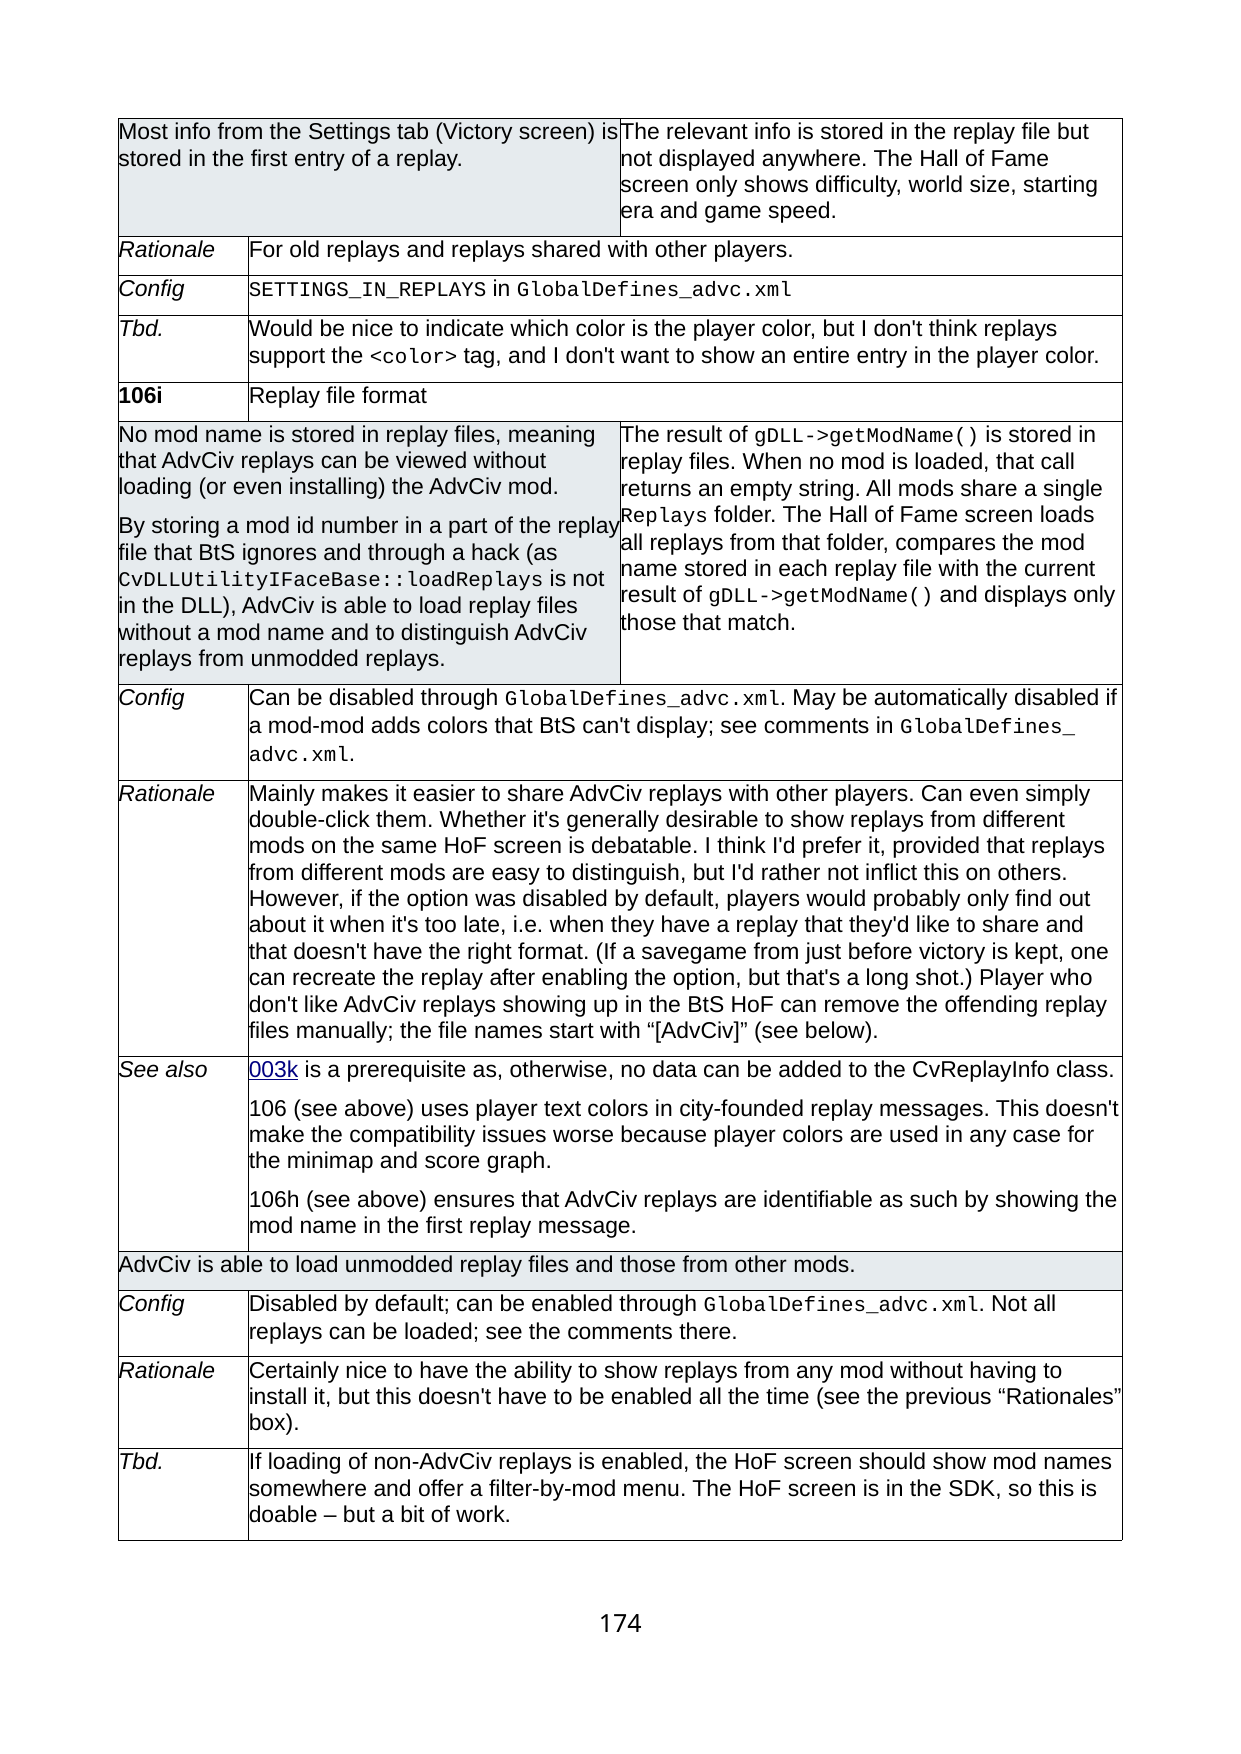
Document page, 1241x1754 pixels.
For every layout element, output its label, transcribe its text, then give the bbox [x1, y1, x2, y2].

table_cell Mainly makes it easier to share AdvCiv replays with other players. Can even simply double-click them. Whether it's generally desirable to show replays from different mods on the same HoF screen is debatable. I think I'd prefer it, provided that replays from different mods are easy to distinguish, but I'd rather not inflict this on others. However, if the option was disabled by default, players would probably only find out about it when it's too late, i.e. when they have a replay that they'd like to share and that doesn't have the right format. (If a savegame from just before victory is kept, one can recreate the replay after enabling the option, but that's a long shot.) Player who don't like AdvCiv replays showing up in the BtS HoF can remove the offending replay files manually; the file names start with “[AdvCiv]” (see below). [249, 781, 1122, 1056]
table_cell Most info from the Settings tab (Victory screen) is stored in the first entry of a replay. [119, 119, 620, 236]
table_cell 003k is a prerequisite as, otherwise, no data can be added to the CvReplayInfo class. 106 (see above) uses player text colors in city-founded replay messages. This doesn't make the compatibility issues worse because player colors are used in any case for the minimap and score graph. 106h (see above) ensures that AdvCiv replays are identifiable as such by showing the mod name in the first replay message. [249, 1057, 1122, 1251]
table_cell Tbd. [119, 316, 248, 382]
table_cell SETTINGS_IN_REPLAYS in GlobalDefines_advc.xml [249, 276, 1122, 315]
table_cell Tbd. [119, 1449, 248, 1539]
table_cell Config [119, 685, 248, 779]
table_cell No mod name is stored in replay files, meaning that AdvCiv replays can be viewed without loading (or even installing) the AdvCiv mod. By storing a mod id number in a part of the replay file that BtS ignores and through a hack (as CvDLLUtilityIFaceBase::loadReplays is not in the DLL), AdvCiv is able to load replay files without a mod name and to distinguish AdvCiv replays from unmodded replays. [119, 422, 620, 684]
table_cell Config [119, 276, 248, 315]
table_cell The relevant info is stored in the replay file but not displayed anywhere. The Hall of Fame screen only shows difficulty, world size, starting era and game speed. [621, 119, 1122, 236]
table_cell Would be nice to indicate which color is the player color, but I don't think replays support the <color> tag, and I don't want to show an entire entry in the player color. [249, 316, 1122, 382]
table_cell If loading of non-AdvCiv replays is enabled, the HoF screen should show mod names somewhere and offer a filter-by-mod menu. The HoF screen is in the SDK, so this is doable – but a bit of work. [249, 1449, 1122, 1539]
table_cell Rationale [119, 781, 248, 1056]
table_cell AdvCiv is able to load unmodded replay files and those from other mods. [119, 1252, 1122, 1290]
table_cell For old replays and replays shared with other players. [249, 237, 1122, 275]
table_cell Certainly nice to have the ability to show replays from any mod without having to install it, but this doesn't have to be enabled all the time (see the previous “Rationales” box). [249, 1357, 1122, 1448]
table_cell Rationale [119, 237, 248, 275]
table_cell Replay file format [249, 383, 1122, 421]
table_cell 106i [119, 383, 248, 421]
table_cell The result of gDLL->getModName() is stored in replay files. When no mod is loaded, that call returns an empty string. All mods share a single Replays folder. The Hall of Fame screen loads all replays from that folder, compares the mod name stored in each replay file with the current result of gDLL->getModName() and displays only those that match. [621, 422, 1122, 684]
table_cell Can be disabled through GlobalDefines_advc.xml. May be automatically disabled if a mod-mod adds colors that BtS can't display; see comments in GlobalDefines_ advc.xml. [249, 685, 1122, 779]
table_cell Rationale [119, 1357, 248, 1448]
table_cell See also [119, 1057, 248, 1251]
table_cell Config [119, 1291, 248, 1356]
table_cell Disabled by default; can be enabled through GlobalDefines_advc.xml. Not all replays can be loaded; see the comments there. [249, 1291, 1122, 1356]
